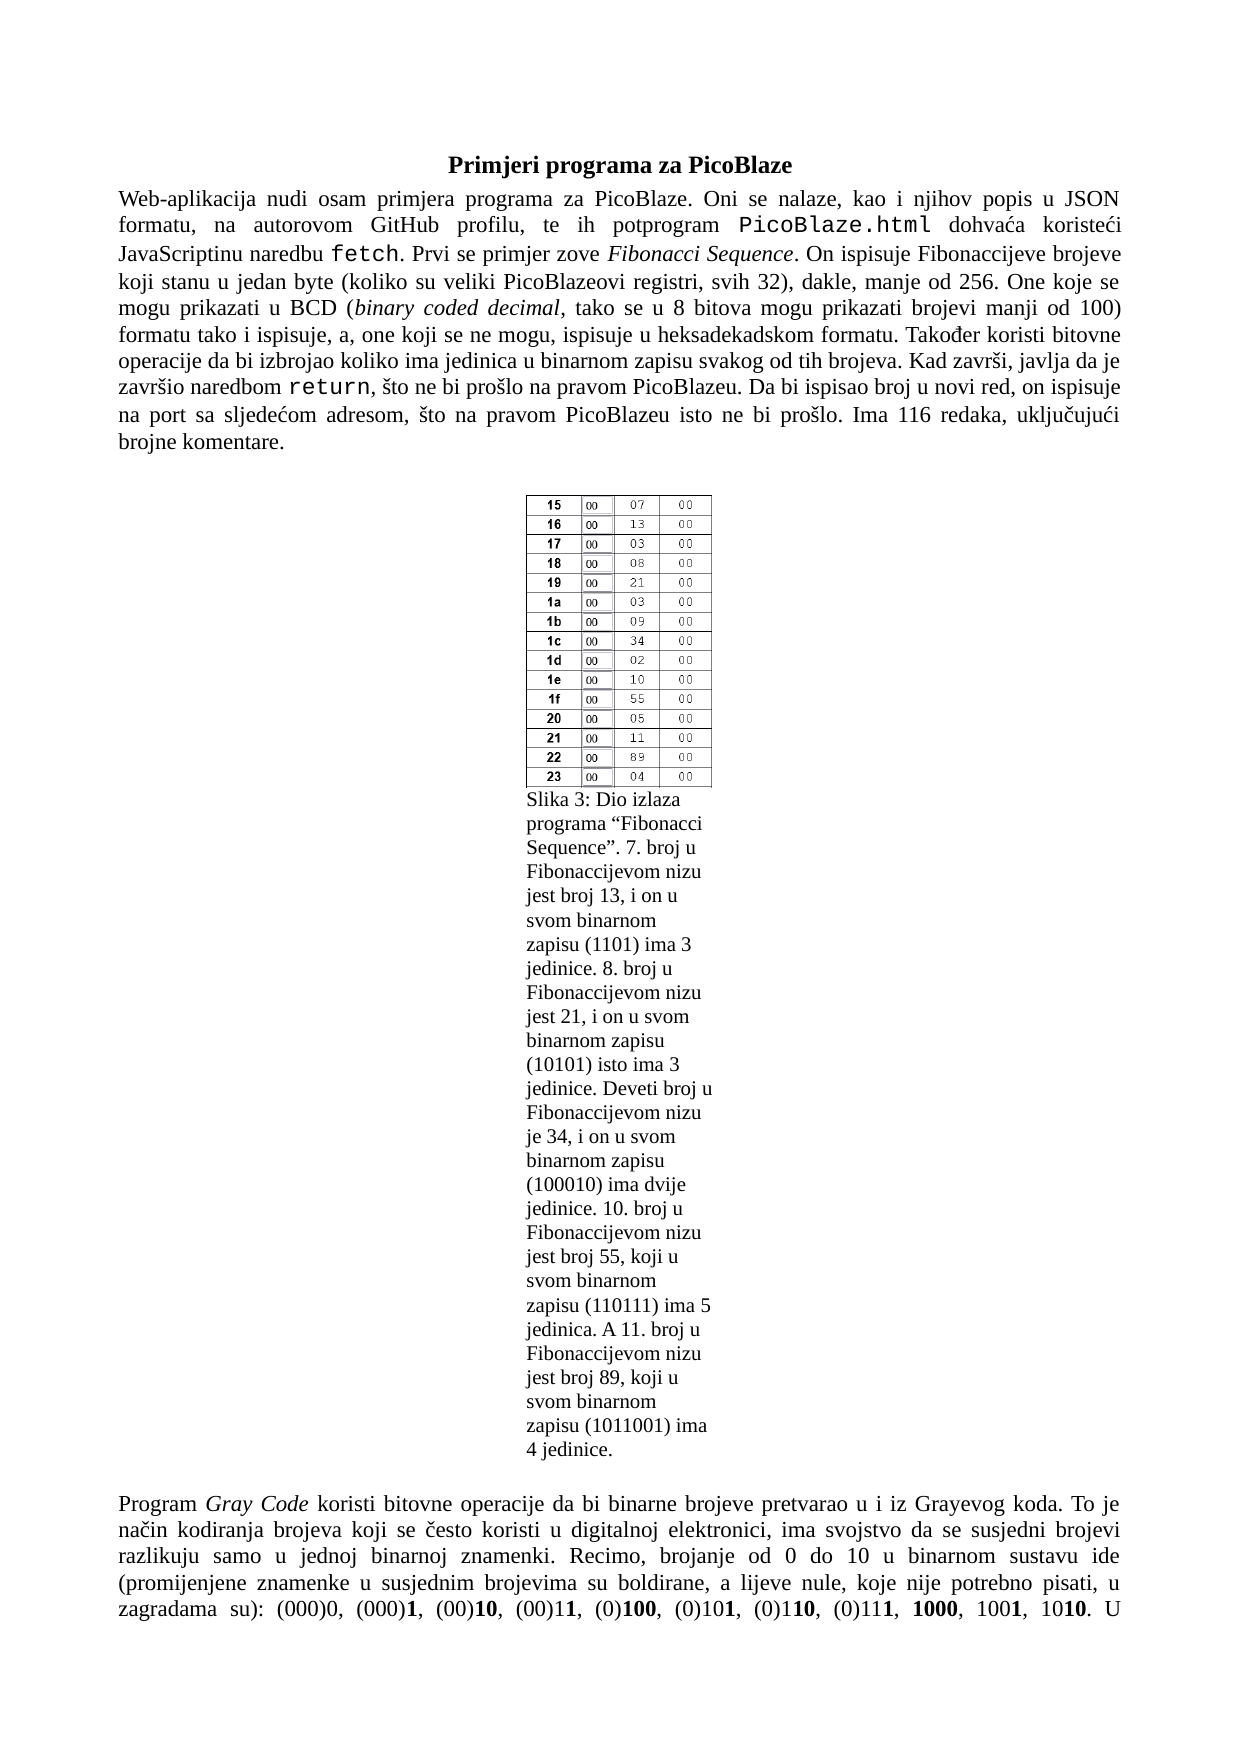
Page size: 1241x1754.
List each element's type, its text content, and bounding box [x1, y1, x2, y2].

picture [526, 495, 715, 788]
text Program Gray Code koristi bitovne operacije da bi binarne brojeve pretvarao u i iz Grayevog koda. To je način kodiranja brojeva koji se često koristi u digitalnoj elektronici, ima svojstvo da se susjedni brojevi razlikuju samo u jednoj binarnoj znamenki. Recimo, brojanje od 0 do 10 u binarnom sustavu ide (promijenjene znamenke u susjednim brojevima su boldirane, a lijeve nule, koje nije potrebno pisati, u zagradama su): (000)0, (000)1, (00)10, (00)11, (0)100, (0)101, (0)110, (0)111, 1000, 1001, 1010. U [118, 1490, 1122, 1621]
text Web-aplikacija nudi osam primjera programa za PicoBlaze. Oni se nalaze, kao i njihov popis u JSON formatu, na autorovom GitHub profilu, te ih potprogram PicoBlaze.html dohvaća koristeći JavaScriptinu naredbu fetch. Prvi se primjer zove Fibonacci Sequence. On ispisuje Fibonaccijeve brojeve koji stanu u jedan byte (koliko su veliki PicoBlazeovi registri, svih 32), dakle, manje od 256. One koje se mogu prikazati u BCD (binary coded decimal, tako se u 8 bitova mogu prikazati brojevi manji od 100) formatu tako i ispisuje, a, one koji se ne mogu, ispisuje u heksadekadskom formatu. Također koristi bitovne operacije da bi izbrojao koliko ima jedinica u binarnom zapisu svakog od tih brojeva. Kad završi, javlja da je završio naredbom return, što ne bi prošlo na pravom PicoBlazeu. Da bi ispisao broj u novi red, on ispisuje na port sa sljedećom adresom, što na pravom PicoBlazeu isto ne bi prošlo. Ima 116 redaka, uključujući brojne komentare. [118, 185, 1122, 454]
text Slika 3: Dio izlaza programa “Fibonacci Sequence”. 7. broj u Fibonaccijevom nizu jest broj 13, i on u svom binarnom zapisu (1101) ima 3 jedinice. 8. broj u Fibonaccijevom nizu jest 21, i on u svom binarnom zapisu (10101) isto ima 3 jedinice. Deveti broj u Fibonaccijevom nizu je 34, i on u svom binarnom zapisu (100010) ima dvije jedinice. 10. broj u Fibonaccijevom nizu jest broj 55, koji u svom binarnom zapisu (110111) ima 5 jedinica. A 11. broj u Fibonaccijevom nizu jest broj 89, koji u svom binarnom zapisu (1011001) ima 4 jedinice. [526, 788, 714, 1461]
text Primjeri programa za PicoBlaze [118, 150, 1122, 179]
